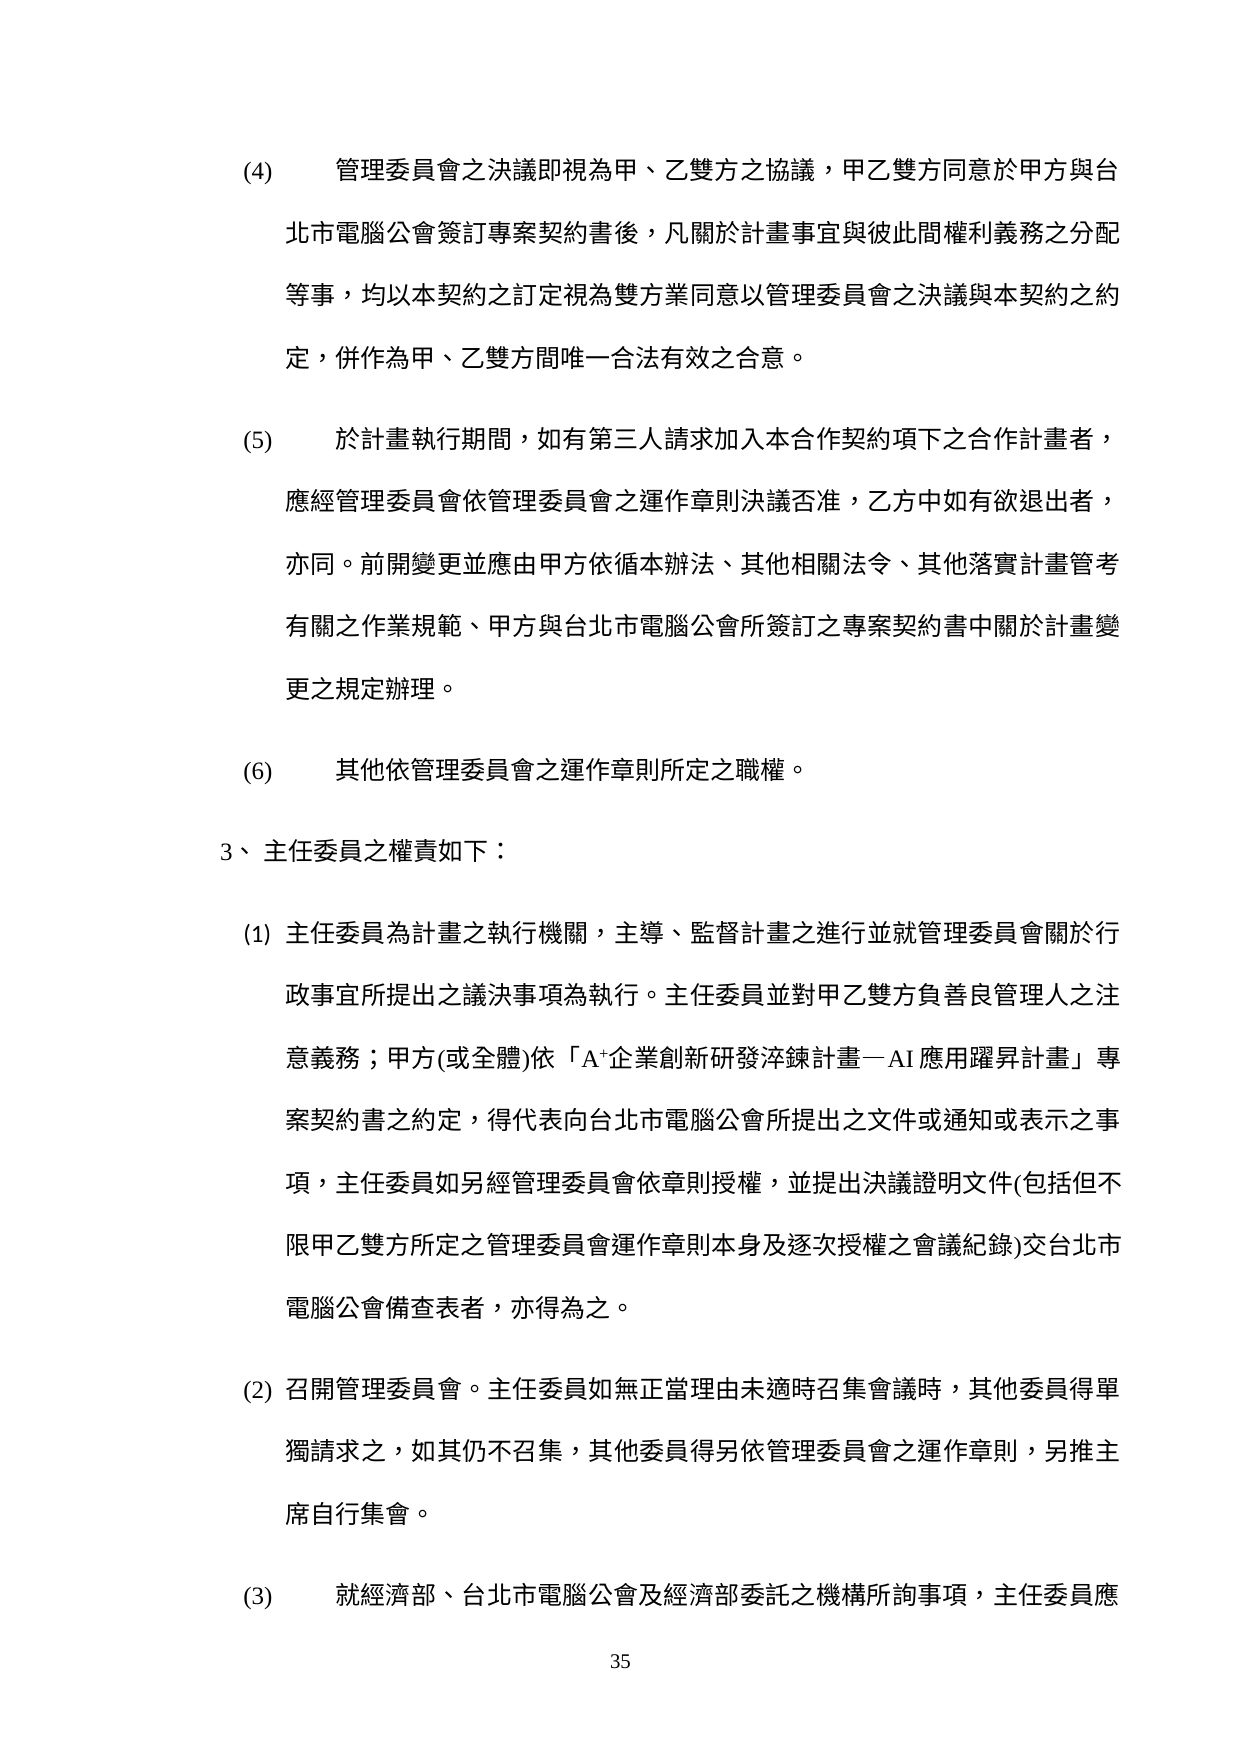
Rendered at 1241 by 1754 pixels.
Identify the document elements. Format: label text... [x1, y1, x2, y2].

list 就經濟部、台北市電腦公會及經濟部委託之機構所詢事項，主任委員應 [243, 1552, 1122, 1614]
list 管理委員會之決議即視為甲、乙雙方之協議，甲乙雙方同意於甲方與台北市電腦公會簽訂專案契約書後，凡關於計畫事宜與彼此間權利義務之分配等事，均以本契約之訂定視為雙方業同意以管理委員會之決議與本契約之約定，併作為甲、乙雙方間唯一合法有效之合意。 [243, 127, 1122, 377]
list 召開管理委員會。主任委員如無正當理由未適時召集會議時，其他委員得單獨請求之，如其仍不召集，其他委員得另依管理委員會之運作章則，另推主席自行集會。 [243, 1346, 1122, 1533]
list 其他依管理委員會之運作章則所定之職權。 [243, 727, 1122, 789]
list 於計畫執行期間，如有第三人請求加入本合作契約項下之合作計畫者，應經管理委員會依管理委員會之運作章則決議否准，乙方中如有欲退出者，亦同。前開變更並應由甲方依循本辦法、其他相關法令、其他落實計畫管考有關之作業規範、甲方與台北市電腦公會所簽訂之專案契約書中關於計畫變更之規定辦理。 [243, 396, 1122, 708]
list 主任委員為計畫之執行機關，主導、監督計畫之進行並就管理委員會關於行政事宜所提出之議決事項為執行。主任委員並對甲乙雙方負善良管理人之注意義務；甲方(或全體)依「A+企業創新研發淬鍊計畫—AI應用躍昇計畫」專案契約書之約定，得代表向台北市電腦公會所提出之文件或通知或表示之事項，主任委員如另經管理委員會依章則授權，並提出決議證明文件(包括但不限甲乙雙方所定之管理委員會運作章則本身及逐次授權之會議紀錄)交台北市電腦公會備查表者，亦得為之。 [243, 889, 1122, 1327]
list 主任委員之權責如下： [220, 808, 1122, 871]
